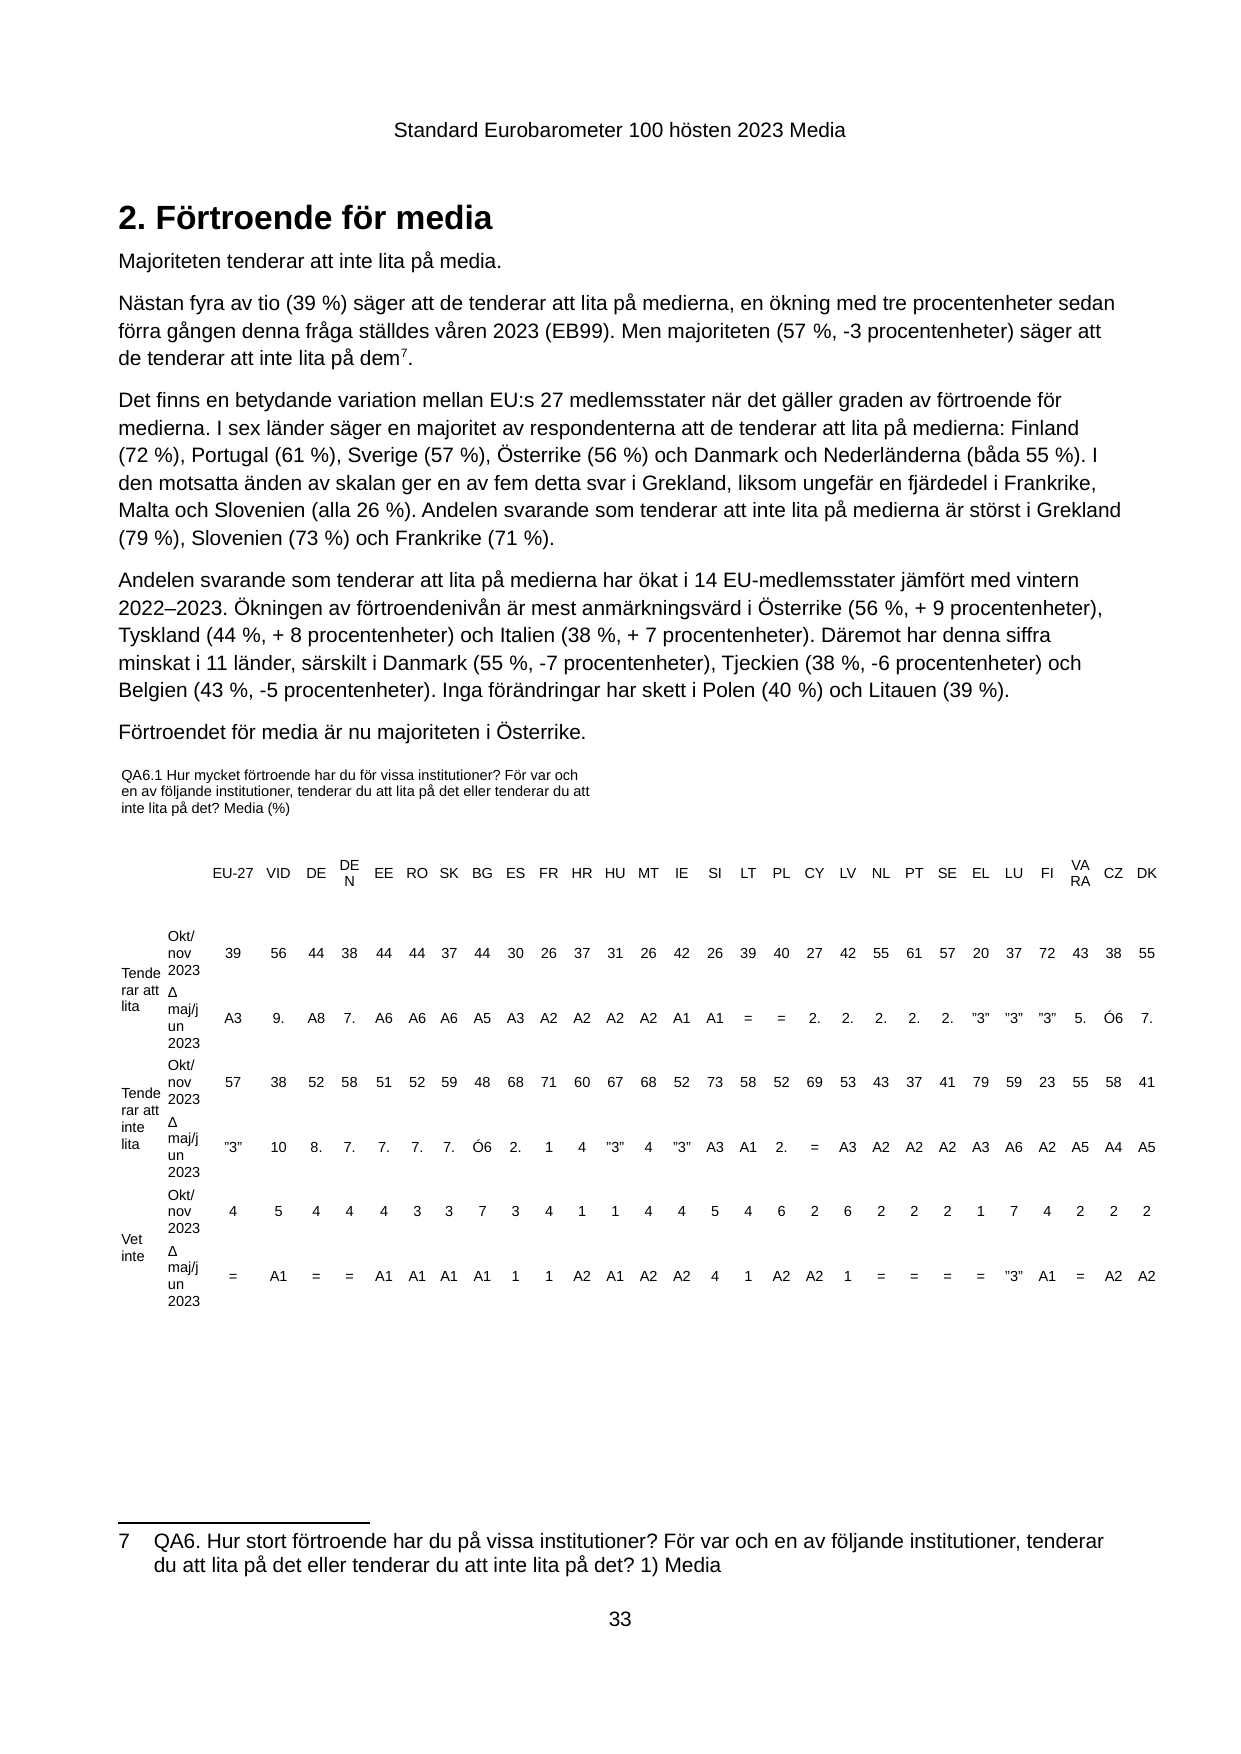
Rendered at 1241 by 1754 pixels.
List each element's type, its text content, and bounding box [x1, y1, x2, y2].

table_cell 52 [665, 1054, 698, 1110]
table_cell А2 [599, 981, 632, 1054]
table_cell 7. [333, 1110, 366, 1183]
table_cell 48 [466, 1054, 499, 1110]
table_cell 2. [931, 981, 964, 1054]
table_cell А2 [898, 1110, 931, 1183]
table_cell 57 [931, 925, 964, 981]
table_header [1097, 762, 1130, 821]
table_cell 30 [499, 925, 532, 981]
table_cell 4 [333, 1183, 366, 1239]
table_cell А1 [599, 1239, 632, 1312]
table_cell 7. [402, 1110, 432, 1183]
table_cell [931, 893, 964, 925]
table_cell 26 [698, 925, 731, 981]
table_cell [864, 821, 898, 853]
table_header [831, 762, 864, 821]
table_header [765, 762, 798, 821]
table_cell 27 [798, 925, 831, 981]
table_cell DK [1130, 853, 1163, 893]
table_cell [1097, 893, 1130, 925]
table_cell 2. [798, 981, 831, 1054]
table_cell 1 [565, 1183, 598, 1239]
table_cell SE [931, 853, 964, 893]
table_cell 56 [257, 925, 299, 981]
table_cell [433, 893, 466, 925]
table_cell А1 [698, 981, 731, 1054]
table_cell [209, 821, 257, 853]
table_cell 6 [765, 1183, 798, 1239]
table_cell А6 [366, 981, 402, 1054]
table_cell 41 [1130, 1054, 1163, 1110]
table_cell PT [898, 853, 931, 893]
table_cell А3 [964, 1110, 997, 1183]
table_cell 51 [366, 1054, 402, 1110]
table_cell А3 [698, 1110, 731, 1183]
table_cell Δ maj/jun 2023 [165, 981, 209, 1054]
table_cell Δ maj/jun 2023 [165, 1239, 209, 1312]
table_cell [1030, 821, 1064, 853]
table_cell 1 [964, 1183, 997, 1239]
table_cell 41 [931, 1054, 964, 1110]
table_cell 57 [209, 1054, 257, 1110]
table_cell BG [466, 853, 499, 893]
table_cell А1 [366, 1239, 402, 1312]
table_cell FI [1030, 853, 1064, 893]
table_cell [1097, 821, 1130, 853]
table_cell [798, 893, 831, 925]
table_cell 42 [665, 925, 698, 981]
table_cell 38 [333, 925, 366, 981]
table_cell 2. [765, 1110, 798, 1183]
table_cell 40 [765, 925, 798, 981]
table_cell А2 [864, 1110, 898, 1183]
table_cell CZ [1097, 853, 1130, 893]
table_cell А1 [433, 1239, 466, 1312]
table_cell 55 [1064, 1054, 1097, 1110]
table_cell А2 [565, 1239, 598, 1312]
table_cell [632, 893, 665, 925]
table_cell А1 [402, 1239, 432, 1312]
table_cell 4 [565, 1110, 598, 1183]
table_cell [366, 821, 402, 853]
text Majoriteten tenderar att inte lita på media. [118, 249, 1122, 273]
table_cell А3 [499, 981, 532, 1054]
table_cell [333, 821, 366, 853]
table_cell HR [565, 853, 598, 893]
table_cell 2 [931, 1183, 964, 1239]
table_cell [300, 821, 333, 853]
table_cell 2. [864, 981, 898, 1054]
table_cell SK [433, 853, 466, 893]
table_cell 10 [257, 1110, 299, 1183]
table_cell 3 [433, 1183, 466, 1239]
table_cell [898, 821, 931, 853]
table_cell Okt/nov 2023 [165, 1183, 209, 1239]
table_cell А3 [209, 981, 257, 1054]
table_cell А6 [433, 981, 466, 1054]
table_cell [1064, 893, 1097, 925]
table_cell 26 [632, 925, 665, 981]
table_cell [599, 821, 632, 853]
table_cell 2 [798, 1183, 831, 1239]
table_cell 4 [366, 1183, 402, 1239]
table_cell А5 [1064, 1110, 1097, 1183]
table_header [731, 762, 765, 821]
table_cell Tenderar att lita [118, 925, 165, 1054]
table_cell = [964, 1239, 997, 1312]
table_cell [466, 893, 499, 925]
table_cell 3 [402, 1183, 432, 1239]
table_header [599, 762, 632, 821]
table_cell 37 [997, 925, 1030, 981]
table_cell [964, 893, 997, 925]
table_cell 52 [402, 1054, 432, 1110]
table_cell 4 [300, 1183, 333, 1239]
table_cell [831, 893, 864, 925]
table_cell 7. [433, 1110, 466, 1183]
table_header [931, 762, 964, 821]
table_cell = [864, 1239, 898, 1312]
table_cell DE [300, 853, 333, 893]
table_cell 67 [599, 1054, 632, 1110]
table_cell 5 [698, 1183, 731, 1239]
table_cell [632, 821, 665, 853]
table_cell EU-27 [209, 853, 257, 893]
table_cell ”3” [997, 1239, 1030, 1312]
table_cell 20 [964, 925, 997, 981]
table_cell ES [499, 853, 532, 893]
table_cell [165, 853, 209, 893]
table_cell А4 [1097, 1110, 1130, 1183]
table_cell А2 [1097, 1239, 1130, 1312]
table_cell [997, 893, 1030, 925]
table_cell А5 [1130, 1110, 1163, 1183]
table_cell LU [997, 853, 1030, 893]
table_cell 55 [864, 925, 898, 981]
table_cell 2 [1064, 1183, 1097, 1239]
table_header QA6.1 Hur mycket förtroende har du för vissa institutioner? För var och en av följande institutioner, tenderar du att lita på det eller tenderar du att inte lita på det? Media (%) [118, 762, 598, 821]
table_cell 26 [532, 925, 565, 981]
table_cell Δ maj/jun 2023 [165, 1110, 209, 1183]
table_header [1030, 762, 1064, 821]
table_cell 8. [300, 1110, 333, 1183]
table_cell Okt/nov 2023 [165, 1054, 209, 1110]
table_cell = [898, 1239, 931, 1312]
table_cell А5 [466, 981, 499, 1054]
table_cell 4 [632, 1183, 665, 1239]
table_cell 31 [599, 925, 632, 981]
table_header [898, 762, 931, 821]
table_cell IE [665, 853, 698, 893]
table_cell 39 [731, 925, 765, 981]
table_cell Okt/nov 2023 [165, 925, 209, 981]
table_cell ”3” [599, 1110, 632, 1183]
table_cell 7. [1130, 981, 1163, 1054]
table_cell А1 [466, 1239, 499, 1312]
table_cell 2. [898, 981, 931, 1054]
table_cell MT [632, 853, 665, 893]
table_cell А3 [831, 1110, 864, 1183]
table_cell [565, 821, 598, 853]
table_cell 1 [499, 1239, 532, 1312]
table_cell [402, 893, 432, 925]
table_header [964, 762, 997, 821]
table_header [698, 762, 731, 821]
table_cell 68 [499, 1054, 532, 1110]
table_cell 2 [1130, 1183, 1163, 1239]
table_cell 4 [698, 1239, 731, 1312]
table_cell [118, 821, 165, 853]
table_cell 5 [257, 1183, 299, 1239]
table_cell [565, 893, 598, 925]
table_cell [499, 893, 532, 925]
table_cell 1 [599, 1183, 632, 1239]
table_cell 2 [898, 1183, 931, 1239]
table_cell = [1064, 1239, 1097, 1312]
table_cell 44 [300, 925, 333, 981]
table_cell 44 [366, 925, 402, 981]
table_cell 4 [209, 1183, 257, 1239]
table_cell [257, 821, 299, 853]
table_cell ”3” [665, 1110, 698, 1183]
table_cell А2 [1130, 1239, 1163, 1312]
table_cell RO [402, 853, 432, 893]
table_cell EE [366, 853, 402, 893]
table_cell А2 [765, 1239, 798, 1312]
table_cell NL [864, 853, 898, 893]
table_cell 4 [665, 1183, 698, 1239]
table_cell [831, 821, 864, 853]
table_cell [1030, 893, 1064, 925]
table_cell А2 [565, 981, 598, 1054]
table_cell 38 [1097, 925, 1130, 981]
table_cell 53 [831, 1054, 864, 1110]
subtitle 2. Förtroende för media [118, 198, 1122, 237]
table_cell ”3” [997, 981, 1030, 1054]
table_cell А2 [931, 1110, 964, 1183]
table_cell [665, 893, 698, 925]
table_cell 39 [209, 925, 257, 981]
table_cell 1 [731, 1239, 765, 1312]
table_cell = [798, 1110, 831, 1183]
table_cell [165, 893, 209, 925]
table_cell [898, 893, 931, 925]
text Nästan fyra av tio (39 %) säger att de tenderar att lita på medierna, en ökning med tre procentenheter sedan förra gången denna fråga ställdes våren 2023 (EB99). Men majoriteten (57 %, -3 procentenheter) säger att de tenderar att inte lita på dem. [118, 291, 1122, 370]
table_header [864, 762, 898, 821]
table_header [1130, 762, 1163, 821]
table_cell [864, 893, 898, 925]
table_cell [118, 893, 165, 925]
table_cell А2 [665, 1239, 698, 1312]
table_cell 7. [333, 981, 366, 1054]
table_cell 59 [997, 1054, 1030, 1110]
table_cell 61 [898, 925, 931, 981]
table_cell 1 [532, 1110, 565, 1183]
table_cell 6 [831, 1183, 864, 1239]
table_cell 58 [333, 1054, 366, 1110]
table_cell ”3” [1030, 981, 1064, 1054]
table_cell 9. [257, 981, 299, 1054]
table_cell = [209, 1239, 257, 1312]
table_cell 44 [466, 925, 499, 981]
table_cell [209, 893, 257, 925]
table_cell А2 [798, 1239, 831, 1312]
table_cell 37 [433, 925, 466, 981]
table_cell А6 [402, 981, 432, 1054]
table_cell 72 [1030, 925, 1064, 981]
table_cell 73 [698, 1054, 731, 1110]
table_cell [698, 821, 731, 853]
table_cell [599, 893, 632, 925]
table_cell А1 [1030, 1239, 1064, 1312]
table_cell HU [599, 853, 632, 893]
table_cell EL [964, 853, 997, 893]
table_cell Vet inte [118, 1183, 165, 1312]
table_cell [798, 821, 831, 853]
table_cell PL [765, 853, 798, 893]
table_cell 71 [532, 1054, 565, 1110]
table_cell [731, 893, 765, 925]
table_cell А6 [997, 1110, 1030, 1183]
table_cell 38 [257, 1054, 299, 1110]
table_cell 60 [565, 1054, 598, 1110]
table_cell 59 [433, 1054, 466, 1110]
table_cell 2 [1097, 1183, 1130, 1239]
table_cell VID [257, 853, 299, 893]
table_cell А8 [300, 981, 333, 1054]
table_cell 52 [765, 1054, 798, 1110]
table_header [997, 762, 1030, 821]
table_cell [698, 893, 731, 925]
table_cell 37 [565, 925, 598, 981]
table_cell [257, 893, 299, 925]
table_cell = [333, 1239, 366, 1312]
table_header [1064, 762, 1097, 821]
table_cell = [731, 981, 765, 1054]
table_cell [466, 821, 499, 853]
table_cell Tenderar att inte lita [118, 1054, 165, 1183]
table_cell 79 [964, 1054, 997, 1110]
table_cell VARA [1064, 853, 1097, 893]
table_cell [333, 893, 366, 925]
table_cell 2. [499, 1110, 532, 1183]
table_header [798, 762, 831, 821]
table_cell [402, 821, 432, 853]
table_cell [1130, 893, 1163, 925]
table_cell 3 [499, 1183, 532, 1239]
table_cell [1064, 821, 1097, 853]
table_cell [765, 821, 798, 853]
table_cell DEN [333, 853, 366, 893]
table_cell А2 [1030, 1110, 1064, 1183]
table_header [665, 762, 698, 821]
table_cell 2. [831, 981, 864, 1054]
table_cell ”3” [209, 1110, 257, 1183]
table_cell [499, 821, 532, 853]
table_cell [366, 893, 402, 925]
text QA6. Hur stort förtroende har du på vissa institutioner? För var och en av följande institutioner, tenderar du att lita på det eller tenderar du att inte lita på det? 1) Media [118, 1529, 1122, 1577]
table_cell 2 [864, 1183, 898, 1239]
table_cell [931, 821, 964, 853]
table_cell 7 [997, 1183, 1030, 1239]
table_cell А1 [665, 981, 698, 1054]
table_cell 44 [402, 925, 432, 981]
table_header [632, 762, 665, 821]
table_cell 4 [731, 1183, 765, 1239]
table_cell LV [831, 853, 864, 893]
table_cell LT [731, 853, 765, 893]
text Förtroendet för media är nu majoriteten i Österrike. [118, 720, 1122, 744]
table_cell [433, 821, 466, 853]
table_cell [532, 821, 565, 853]
table_cell [765, 893, 798, 925]
table_cell FR [532, 853, 565, 893]
table_cell 58 [1097, 1054, 1130, 1110]
table_cell [731, 821, 765, 853]
table_cell 58 [731, 1054, 765, 1110]
table_cell = [931, 1239, 964, 1312]
table_cell Ó6 [466, 1110, 499, 1183]
table_cell [532, 893, 565, 925]
table_cell [665, 821, 698, 853]
text Det finns en betydande variation mellan EU:s 27 medlemsstater när det gäller graden av förtroende för medierna. I sex länder säger en majoritet av respondenterna att de tenderar att lita på medierna: Finland (72 %), Portugal (61 %), Sverige (57 %), Österrike (56 %) och Danmark och Nederländerna (båda 55 %). I den motsatta änden av skalan ger en av fem detta svar i Grekland, liksom ungefär en fjärdedel i Frankrike, Malta och Slovenien (alla 26 %). Andelen svarande som tenderar att inte lita på medierna är störst i Grekland (79 %), Slovenien (73 %) och Frankrike (71 %). [118, 388, 1122, 550]
table_cell 37 [898, 1054, 931, 1110]
table_cell 1 [831, 1239, 864, 1312]
text Andelen svarande som tenderar att lita på medierna har ökat i 14 EU-medlemsstater jämfört med vintern 2022–2023. Ökningen av förtroendenivån är mest anmärkningsvärd i Österrike (56 %, + 9 procentenheter), Tyskland (44 %, + 8 procentenheter) och Italien (38 %, + 7 procentenheter). Däremot har denna siffra minskat i 11 länder, särskilt i Danmark (55 %, -7 procentenheter), Tjeckien (38 %, -6 procentenheter) och Belgien (43 %, -5 procentenheter). Inga förändringar har skett i Polen (40 %) och Litauen (39 %). [118, 568, 1122, 702]
table_cell = [765, 981, 798, 1054]
table_cell 69 [798, 1054, 831, 1110]
table_cell 4 [532, 1183, 565, 1239]
table_cell 43 [1064, 925, 1097, 981]
table_cell А2 [532, 981, 565, 1054]
table_cell 4 [1030, 1183, 1064, 1239]
table_cell [1130, 821, 1163, 853]
table_cell 55 [1130, 925, 1163, 981]
table_cell [165, 821, 209, 853]
table_cell [118, 853, 165, 893]
table_cell = [300, 1239, 333, 1312]
table_cell 5. [1064, 981, 1097, 1054]
table_cell А1 [731, 1110, 765, 1183]
table_cell SI [698, 853, 731, 893]
table_cell ”3” [964, 981, 997, 1054]
table_cell 42 [831, 925, 864, 981]
table_cell А1 [257, 1239, 299, 1312]
table_cell [300, 893, 333, 925]
table_cell А2 [632, 1239, 665, 1312]
table_cell 7 [466, 1183, 499, 1239]
table_cell 68 [632, 1054, 665, 1110]
table_cell [964, 821, 997, 853]
table_cell А2 [632, 981, 665, 1054]
table_cell CY [798, 853, 831, 893]
table_cell [997, 821, 1030, 853]
table_cell 43 [864, 1054, 898, 1110]
table_cell 4 [632, 1110, 665, 1183]
table_cell Ó6 [1097, 981, 1130, 1054]
table_cell 1 [532, 1239, 565, 1312]
table_cell 7. [366, 1110, 402, 1183]
table_cell 23 [1030, 1054, 1064, 1110]
table_cell 52 [300, 1054, 333, 1110]
